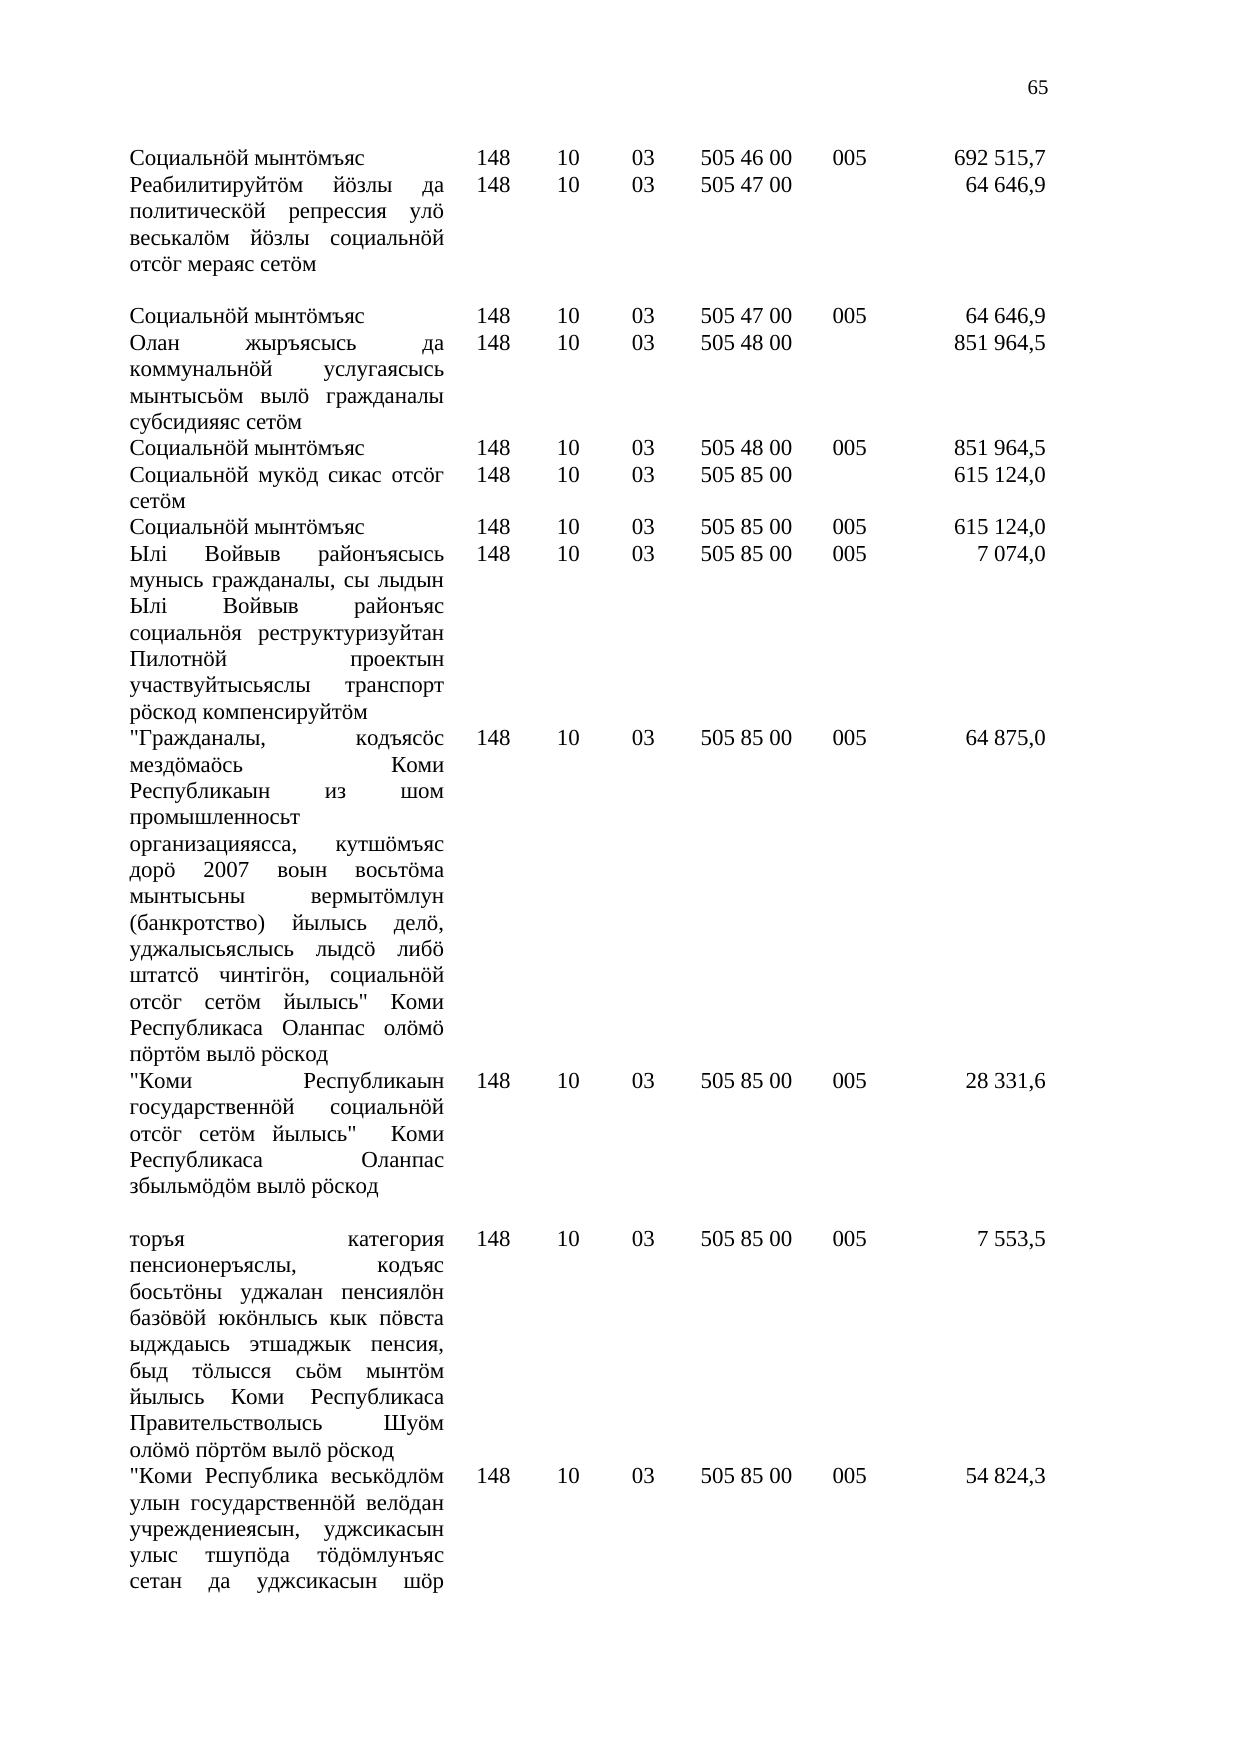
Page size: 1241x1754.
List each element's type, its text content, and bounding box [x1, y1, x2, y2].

table_cell [812, 118, 887, 144]
table_cell [456, 118, 531, 144]
table_cell 64 646,9 [887, 171, 1057, 303]
table_cell 10 [531, 1067, 606, 1225]
table_cell 54 824,3 [887, 1462, 1057, 1594]
table_cell 10 [531, 434, 606, 461]
table_cell [887, 118, 1057, 144]
table_cell 10 [531, 303, 606, 329]
table_cell 505 85 00 [681, 461, 812, 513]
table_cell Социальнöй мукöд сикас отсöг сетöм [118, 461, 456, 513]
table_cell [1057, 514, 1113, 540]
table_cell [1057, 171, 1113, 303]
table_cell [812, 461, 887, 513]
table_cell 03 [606, 724, 681, 1067]
table_cell 615 124,0 [887, 461, 1057, 513]
table_cell 851 964,5 [887, 329, 1057, 434]
table_cell 005 [812, 1067, 887, 1225]
table_cell 505 85 00 [681, 514, 812, 540]
table_cell 10 [531, 514, 606, 540]
table_cell 7 074,0 [887, 540, 1057, 724]
table_cell 28 331,6 [887, 1067, 1057, 1225]
table_cell 10 [531, 461, 606, 513]
table_cell [812, 329, 887, 434]
table_cell 692 515,7 [887, 145, 1057, 171]
table_cell 03 [606, 434, 681, 461]
table_cell 148 [456, 540, 531, 724]
table_cell 10 [531, 724, 606, 1067]
table_cell Ылі Войвыв районъясысь мунысь гражданалы, сы лыдын Ылі Войвыв районъяс социальнöя реструктуризуйтан Пилотнöй проектын участвуйтысьяслы транспорт рöскод компенсируйтöм [118, 540, 456, 724]
table_cell Социальнöй мынтöмъяс [118, 514, 456, 540]
table_cell "Коми Республикаын государственнöй социальнöй отсöг сетöм йылысь" Коми Республикаса Оланпас збыльмöдöм вылö рöскод [118, 1067, 456, 1225]
table_cell [531, 118, 606, 144]
table_cell 03 [606, 1067, 681, 1225]
table_cell 005 [812, 724, 887, 1067]
table_cell 148 [456, 329, 531, 434]
table_cell 03 [606, 1225, 681, 1462]
table_cell 148 [456, 171, 531, 303]
table_cell [1057, 1067, 1113, 1225]
table_cell 148 [456, 724, 531, 1067]
table_cell 005 [812, 145, 887, 171]
table_cell 505 48 00 [681, 329, 812, 434]
table_cell 7 553,5 [887, 1225, 1057, 1462]
table_cell "Коми Республика веськöдлöм улын государственнöй велöдан учреждениеясын, уджсикасын улыс тшупöда тöдöмлунъяс сетан да уджсикасын шöр [118, 1462, 456, 1594]
table_cell [812, 171, 887, 303]
table_cell 10 [531, 540, 606, 724]
table_cell [1057, 540, 1113, 724]
table_cell [1057, 724, 1113, 1067]
table_cell 64 646,9 [887, 303, 1057, 329]
table_cell 10 [531, 171, 606, 303]
table_cell 148 [456, 434, 531, 461]
table_cell 03 [606, 303, 681, 329]
table_cell 005 [812, 434, 887, 461]
table_cell 148 [456, 1225, 531, 1462]
table_cell Социальнöй мынтöмъяс [118, 434, 456, 461]
table_cell Реабилитируйтöм йöзлы да политическöй репрессия улö веськалöм йöзлы социальнöй отсöг мераяс сетöм [118, 171, 456, 303]
table_cell 005 [812, 514, 887, 540]
table_cell 10 [531, 1225, 606, 1462]
table_cell 505 85 00 [681, 1067, 812, 1225]
table_cell 64 875,0 [887, 724, 1057, 1067]
table_cell [118, 118, 456, 144]
table_cell 03 [606, 329, 681, 434]
table_cell [1057, 329, 1113, 434]
table_cell [1057, 1225, 1113, 1462]
table_cell 505 85 00 [681, 1225, 812, 1462]
table_cell 505 47 00 [681, 171, 812, 303]
table_cell 505 46 00 [681, 145, 812, 171]
table_cell 615 124,0 [887, 514, 1057, 540]
table_cell 03 [606, 540, 681, 724]
table_cell 505 85 00 [681, 1462, 812, 1594]
table_cell Социальнöй мынтöмъяс [118, 145, 456, 171]
table_cell торъя категория пенсионеръяслы, кодъяс босьтöны уджалан пенсиялöн базöвöй юкöнлысь кык пöвста ыдждаысь этшаджык пенсия, быд тöлысся сьöм мынтöм йылысь Коми Республикаса Правительстволысь Шуöм олöмö пöртöм вылö рöскод [118, 1225, 456, 1462]
table_cell 148 [456, 514, 531, 540]
table_cell [1057, 1462, 1113, 1594]
table_cell 03 [606, 145, 681, 171]
table_cell 10 [531, 145, 606, 171]
table_cell 005 [812, 303, 887, 329]
table_cell 03 [606, 514, 681, 540]
table_cell [606, 118, 681, 144]
table_cell 851 964,5 [887, 434, 1057, 461]
table_cell 03 [606, 1462, 681, 1594]
table_cell 10 [531, 1462, 606, 1594]
table_cell 005 [812, 1462, 887, 1594]
table_cell 148 [456, 1067, 531, 1225]
table_cell 148 [456, 461, 531, 513]
table_cell 505 85 00 [681, 540, 812, 724]
table_cell 148 [456, 303, 531, 329]
table_cell 505 47 00 [681, 303, 812, 329]
table_cell [681, 118, 812, 144]
table_cell 005 [812, 1225, 887, 1462]
table_cell 10 [531, 329, 606, 434]
table_cell Олан жыръясысь да коммунальнöй услугаясысь мынтысьöм вылö гражданалы субсидияяс сетöм [118, 329, 456, 434]
table_cell [1057, 461, 1113, 513]
table_cell "Гражданалы, кодъясöс мездöмаöсь Коми Республикаын из шом промышленносьт организацияясса, кутшöмъяс дорö 2007 воын восьтöма мынтысьны вермытöмлун (банкротство) йылысь делö, уджалысьяслысь лыдсö либö штатсö чинтігöн, социальнöй отсöг сетöм йылысь" Коми Республикаса Оланпас олöмö пöртöм вылö рöскод [118, 724, 456, 1067]
table_cell 03 [606, 171, 681, 303]
table_cell 148 [456, 1462, 531, 1594]
table_cell 505 85 00 [681, 724, 812, 1067]
table_cell [1057, 118, 1113, 144]
table_cell [1057, 145, 1113, 171]
table_cell 148 [456, 145, 531, 171]
table_cell 005 [812, 540, 887, 724]
table_cell [1057, 303, 1113, 329]
table_cell 03 [606, 461, 681, 513]
table_cell [1057, 434, 1113, 461]
table_cell Социальнöй мынтöмъяс [118, 303, 456, 329]
table_cell 505 48 00 [681, 434, 812, 461]
